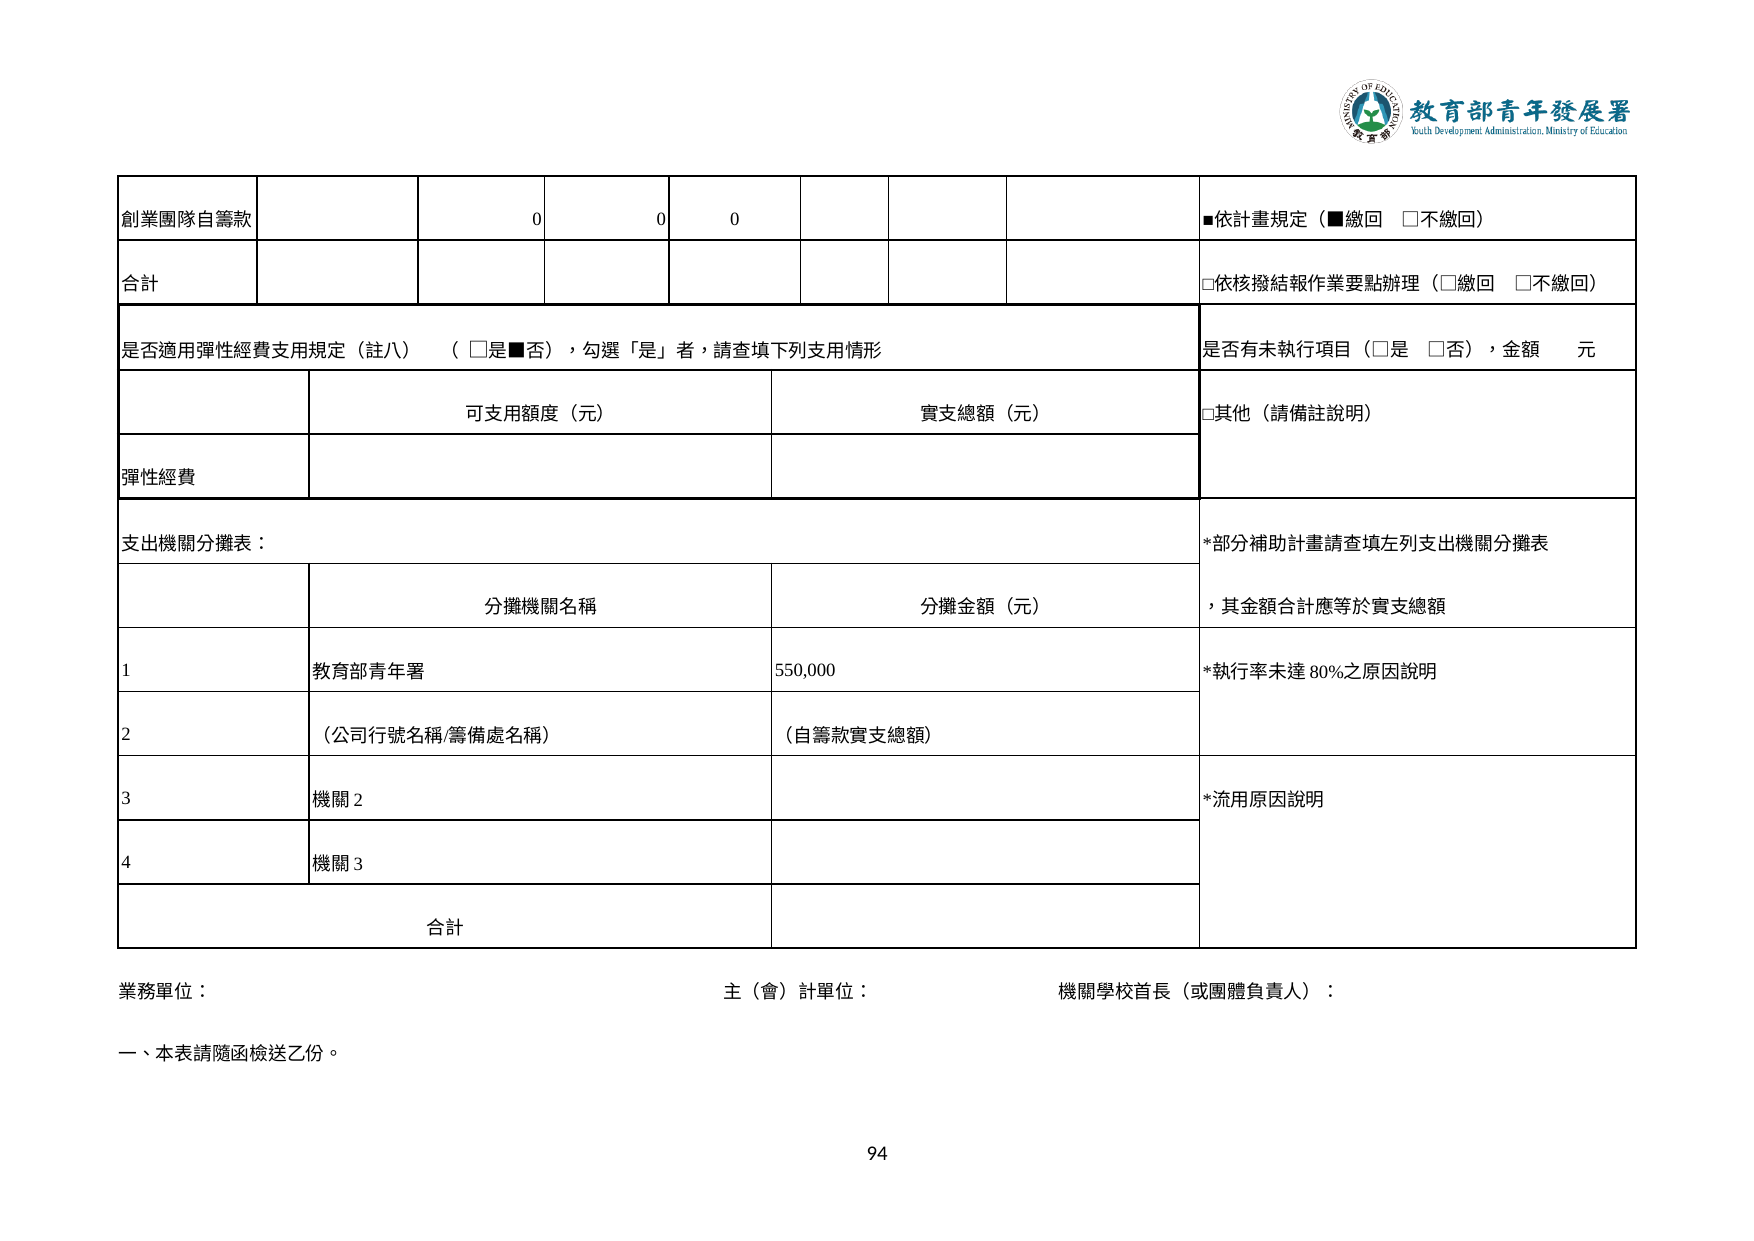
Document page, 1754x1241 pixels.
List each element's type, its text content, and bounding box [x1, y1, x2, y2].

table_cell [419, 241, 544, 303]
table_cell 4 [119, 821, 308, 883]
table_cell 合計 [119, 241, 256, 303]
table_cell [1007, 177, 1199, 239]
table_cell 可支用額度（元） [310, 371, 771, 433]
table_cell 合計 [119, 885, 771, 947]
table_cell 是否有未執行項目（□是 □否），金額 元 [1201, 305, 1635, 369]
table_cell 3 [119, 756, 308, 819]
table_cell 實支總額（元） [772, 371, 1198, 433]
table_cell ■依計畫規定（■繳回 □不繳回） [1200, 177, 1635, 239]
table_cell [889, 177, 1006, 239]
table_cell □依核撥結報作業要點辦理（□繳回 □不繳回） [1200, 241, 1635, 303]
table_cell [1007, 241, 1199, 303]
table_cell [801, 177, 888, 239]
table_cell 550,000 [772, 628, 1199, 691]
table_cell 0 [419, 177, 544, 239]
table_cell [119, 564, 308, 627]
table_cell 1 [119, 628, 308, 691]
table_cell [545, 241, 668, 303]
table_cell [772, 821, 1199, 883]
table_cell 教育部青年署 [310, 628, 771, 691]
table_cell 是否適用彈性經費支用規定（註八） （ □是■否），勾選「是」者，請查填下列支用情形 [120, 306, 1198, 369]
table_cell [258, 241, 417, 303]
table_cell [801, 241, 888, 303]
table_cell （公司行號名稱/籌備處名稱） [310, 692, 771, 755]
table_cell 機關3 [310, 821, 771, 883]
table_cell 分攤金額（元） [772, 564, 1199, 627]
table_cell [670, 241, 800, 303]
table_cell [120, 371, 308, 433]
table_cell 分攤機關名稱 [310, 564, 771, 627]
table_cell [772, 885, 1199, 947]
text 業務單位： 主（會）計單位： 機關學校首長（或團體負責人）： [118, 949, 1636, 1011]
table_cell [772, 756, 1199, 819]
text 一、本表請隨函檢送乙份。 [118, 1011, 1636, 1073]
table_cell *流用原因說明 [1200, 756, 1635, 947]
table_cell 機關2 [310, 756, 771, 819]
table_cell （自籌款實支總額） [772, 692, 1199, 755]
table_cell [310, 435, 771, 497]
table_cell 彈性經費 [120, 435, 308, 497]
table_cell [258, 177, 417, 239]
table_cell 支出機關分攤表： [119, 500, 1199, 563]
table_cell 創業團隊自籌款 [119, 177, 256, 239]
table_cell [889, 241, 1006, 303]
table_cell □其他（請備註說明） [1201, 371, 1635, 497]
table_cell 0 [545, 177, 668, 239]
table_cell 0 [670, 177, 800, 239]
table_cell *部分補助計畫請查填左列支出機關分攤表 ，其金額合計應等於實支總額 [1200, 499, 1635, 627]
table_cell 2 [119, 692, 308, 755]
table_cell *執行率未達80%之原因說明 [1200, 628, 1635, 755]
table_cell [772, 435, 1198, 497]
